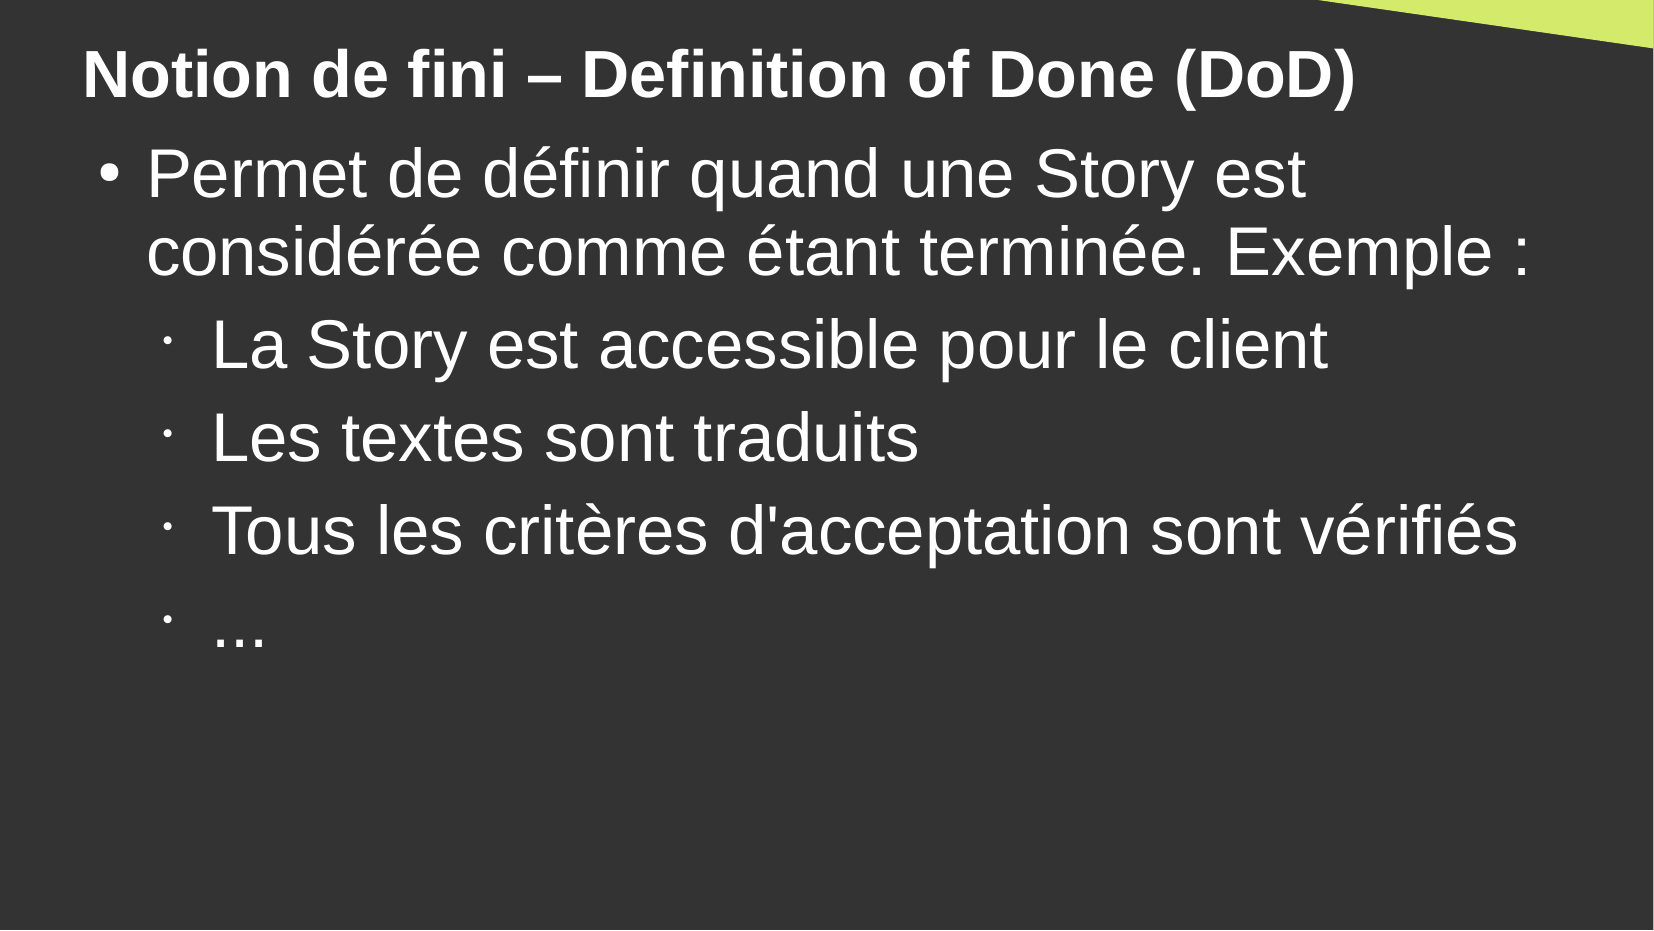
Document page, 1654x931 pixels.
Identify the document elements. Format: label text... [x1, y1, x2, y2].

text_box [1317, 0, 1654, 49]
title Notion de fini – Definition of Done (DoD) [82, 37, 1571, 122]
list Permet de définir quand une Story est considérée comme étant terminée. Exemple : La Story est accessible pour le client Les textes sont traduits Tous les critères d'acceptation sont vérifiés ... [80, 135, 1620, 777]
